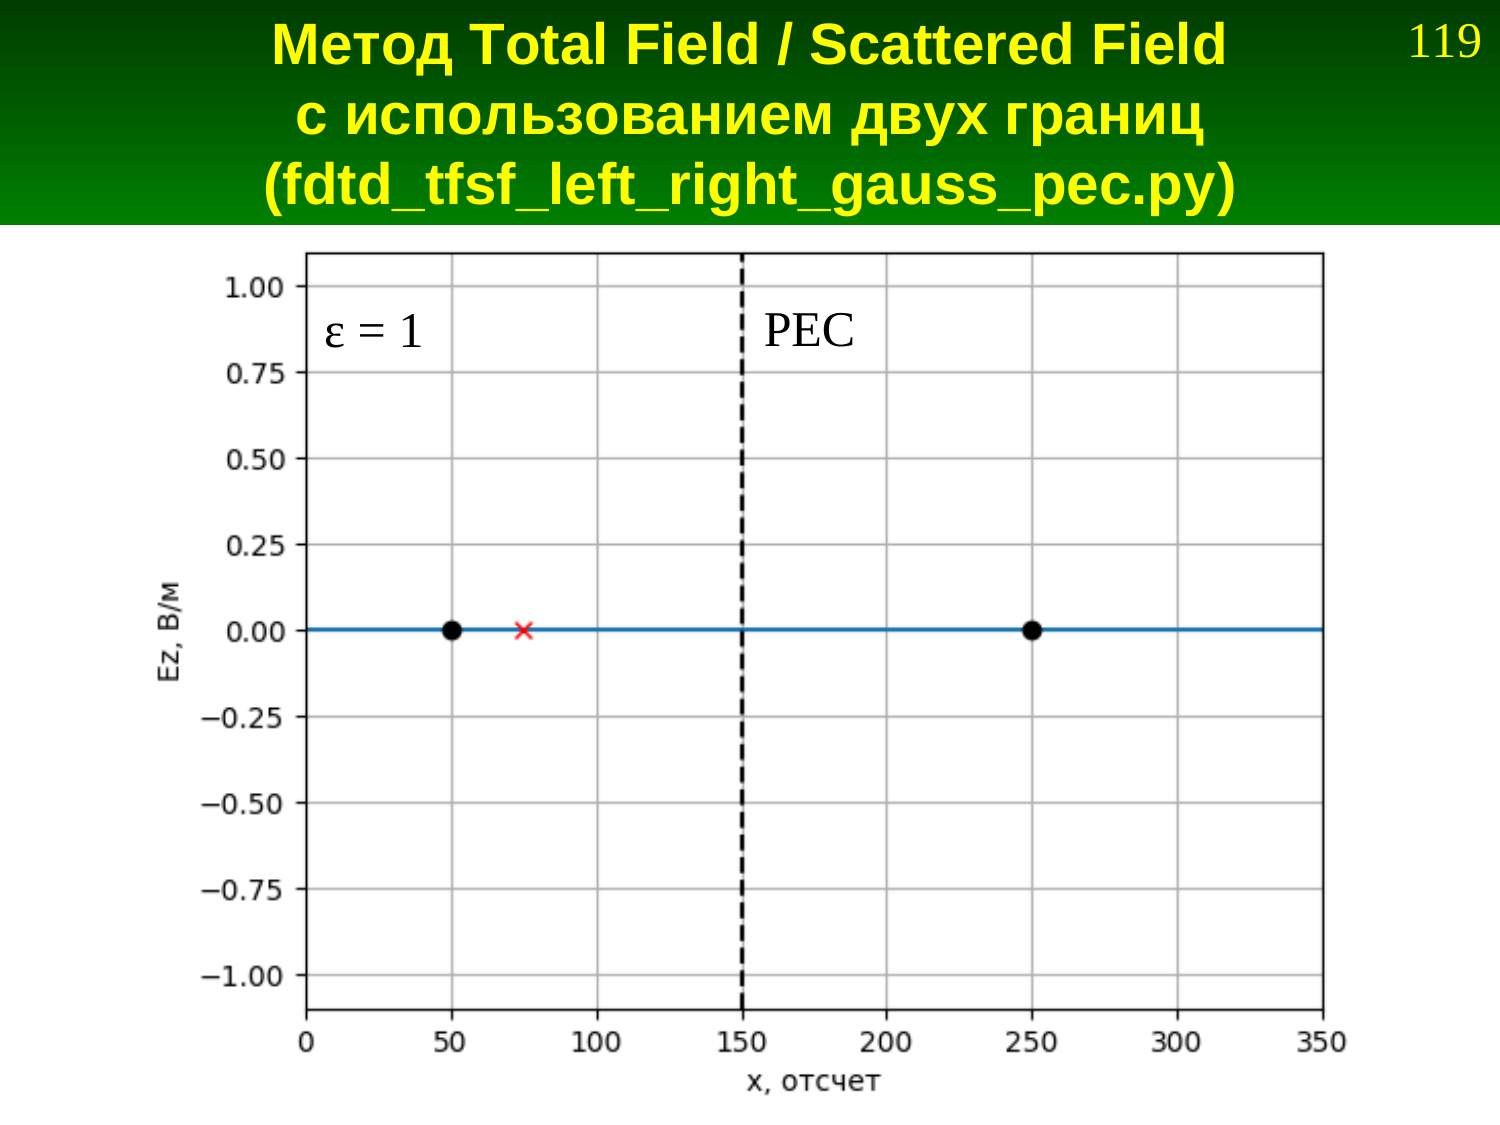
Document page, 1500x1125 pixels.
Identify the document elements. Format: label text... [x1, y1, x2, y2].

text_box PEC [748, 289, 878, 364]
text_box ε = 1 [309, 289, 439, 365]
picture [142, 237, 1358, 1118]
title Метод Total Field / Scattered Field с использованием двух границ (fdtd_tfsf_left_right_gauss_pec.py) [63, 0, 1437, 225]
